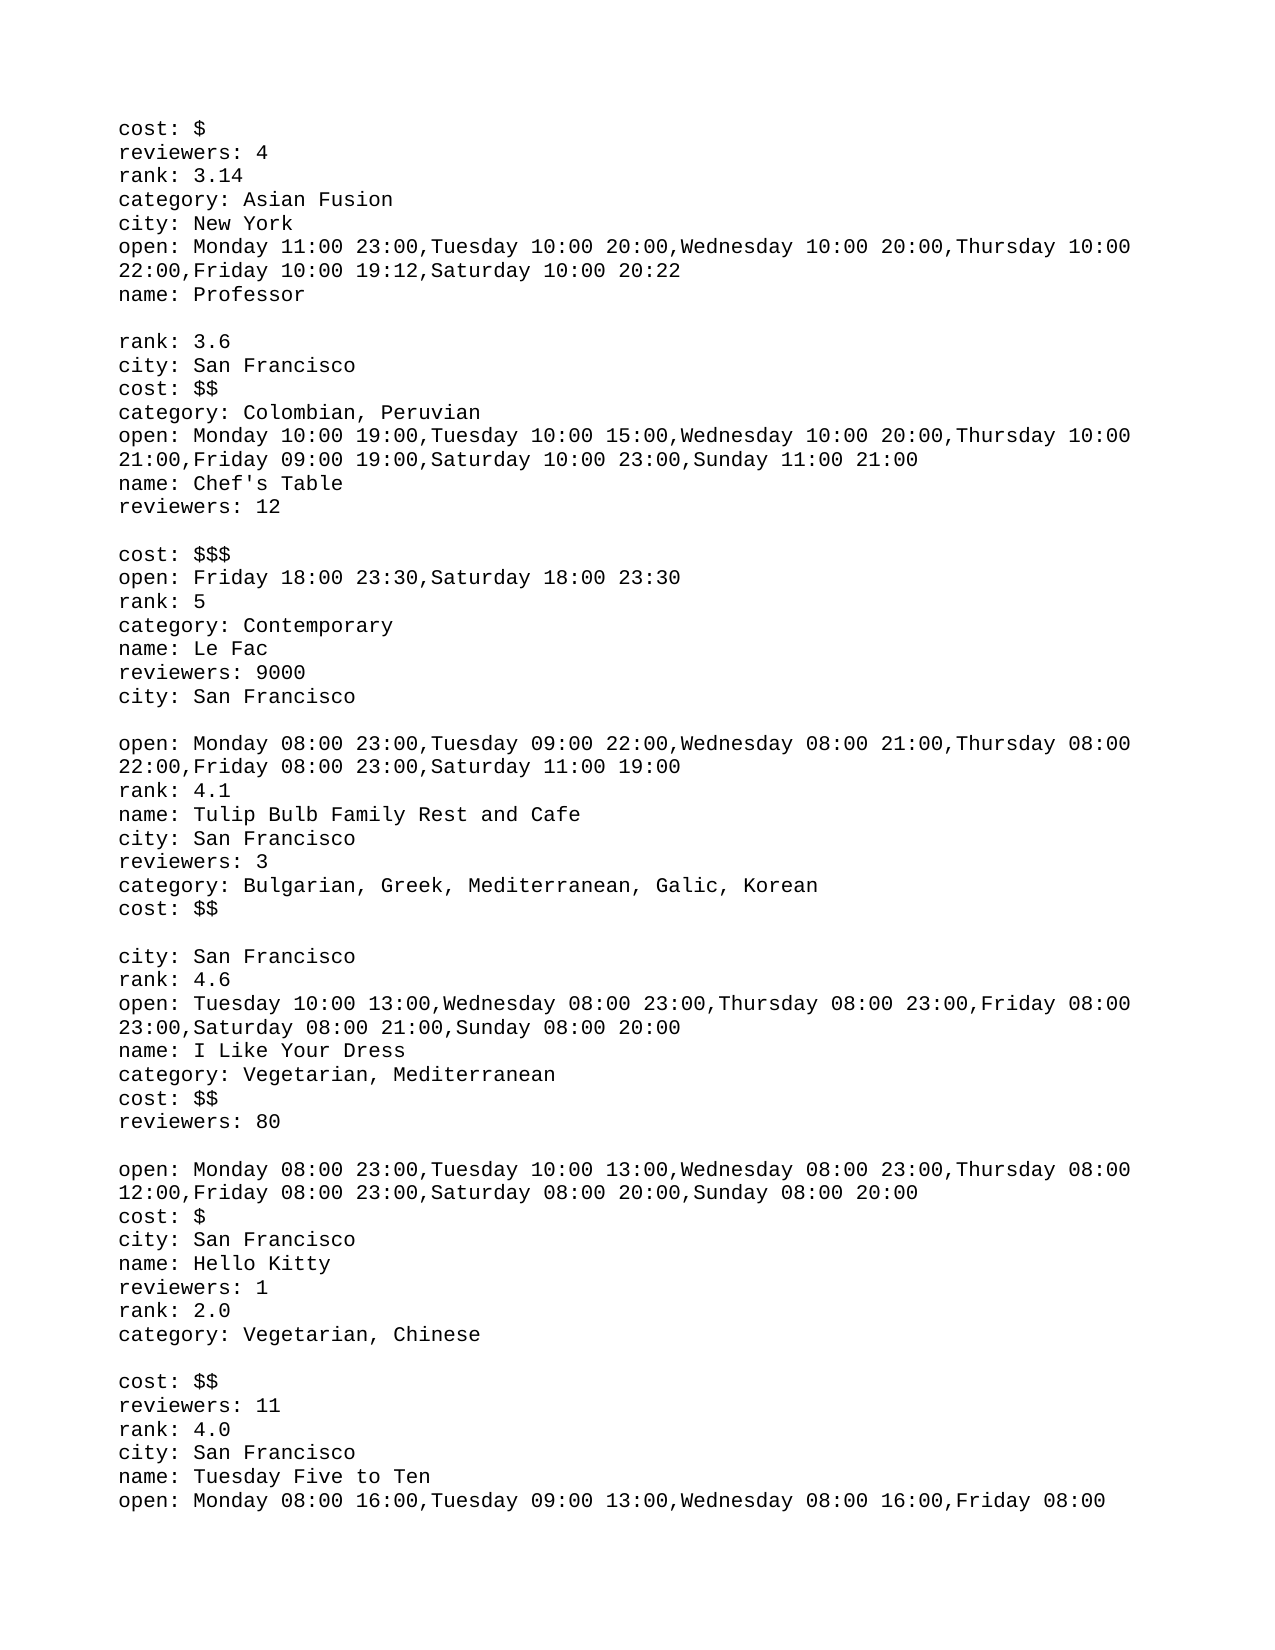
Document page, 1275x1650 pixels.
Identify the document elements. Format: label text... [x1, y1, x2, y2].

text city: San Francisco [118, 354, 1157, 378]
text category: Bulgarian, Greek, Mediterranean, Galic, Korean [118, 875, 1157, 898]
text cost: $ [118, 1206, 1157, 1229]
text category: Asian Fusion [118, 189, 1157, 213]
text city: New York [118, 213, 1157, 236]
text rank: 4.0 [118, 1419, 1157, 1442]
text reviewers: 3 [118, 851, 1157, 875]
text reviewers: 12 [118, 496, 1157, 520]
text rank: 3.6 [118, 331, 1157, 354]
text cost: $$ [118, 378, 1157, 402]
text rank: 4.6 [118, 969, 1157, 993]
text city: San Francisco [118, 946, 1157, 969]
text reviewers: 80 [118, 1111, 1157, 1135]
text name: Hello Kitty [118, 1253, 1157, 1277]
text name: Professor [118, 284, 1157, 307]
text category: Vegetarian, Mediterranean [118, 1064, 1157, 1088]
text rank: 4.1 [118, 780, 1157, 804]
text category: Vegetarian, Chinese [118, 1324, 1157, 1348]
text reviewers: 4 [118, 142, 1157, 165]
text rank: 3.14 [118, 165, 1157, 189]
text reviewers: 9000 [118, 662, 1157, 686]
text category: Colombian, Peruvian [118, 402, 1157, 426]
text cost: $$ [118, 1088, 1157, 1111]
text rank: 2.0 [118, 1300, 1157, 1324]
text name: I Like Your Dress [118, 1040, 1157, 1064]
text reviewers: 1 [118, 1277, 1157, 1300]
text name: Chef's Table [118, 473, 1157, 496]
text category: Contemporary [118, 615, 1157, 638]
text open: Monday 08:00 16:00,Tuesday 09:00 13:00,Wednesday 08:00 16:00,Friday 08:00 [118, 1489, 1157, 1513]
text reviewers: 11 [118, 1395, 1157, 1419]
text open: Monday 11:00 23:00,Tuesday 10:00 20:00,Wednesday 10:00 20:00,Thursday 10:00 22:00,Friday 10:00 19:12,Saturday 10:00 20:22 [118, 236, 1157, 284]
text city: San Francisco [118, 1229, 1157, 1253]
text cost: $$ [118, 898, 1157, 922]
text open: Monday 10:00 19:00,Tuesday 10:00 15:00,Wednesday 10:00 20:00,Thursday 10:00 21:00,Friday 09:00 19:00,Saturday 10:00 23:00,Sunday 11:00 21:00 [118, 426, 1157, 473]
text name: Le Fac [118, 638, 1157, 662]
text city: San Francisco [118, 827, 1157, 851]
text city: San Francisco [118, 1442, 1157, 1466]
text city: San Francisco [118, 686, 1157, 709]
text open: Monday 08:00 23:00,Tuesday 10:00 13:00,Wednesday 08:00 23:00,Thursday 08:00 12:00,Friday 08:00 23:00,Saturday 08:00 20:00,Sunday 08:00 20:00 [118, 1158, 1157, 1206]
text cost: $$$ [118, 544, 1157, 567]
text open: Tuesday 10:00 13:00,Wednesday 08:00 23:00,Thursday 08:00 23:00,Friday 08:00 23:00,Saturday 08:00 21:00,Sunday 08:00 20:00 [118, 993, 1157, 1040]
text name: Tuesday Five to Ten [118, 1466, 1157, 1489]
text open: Monday 08:00 23:00,Tuesday 09:00 22:00,Wednesday 08:00 21:00,Thursday 08:00 22:00,Friday 08:00 23:00,Saturday 11:00 19:00 [118, 733, 1157, 780]
text cost: $$ [118, 1371, 1157, 1395]
text rank: 5 [118, 591, 1157, 615]
text open: Friday 18:00 23:30,Saturday 18:00 23:30 [118, 567, 1157, 591]
text name: Tulip Bulb Family Rest and Cafe [118, 804, 1157, 827]
text cost: $ [118, 118, 1157, 142]
